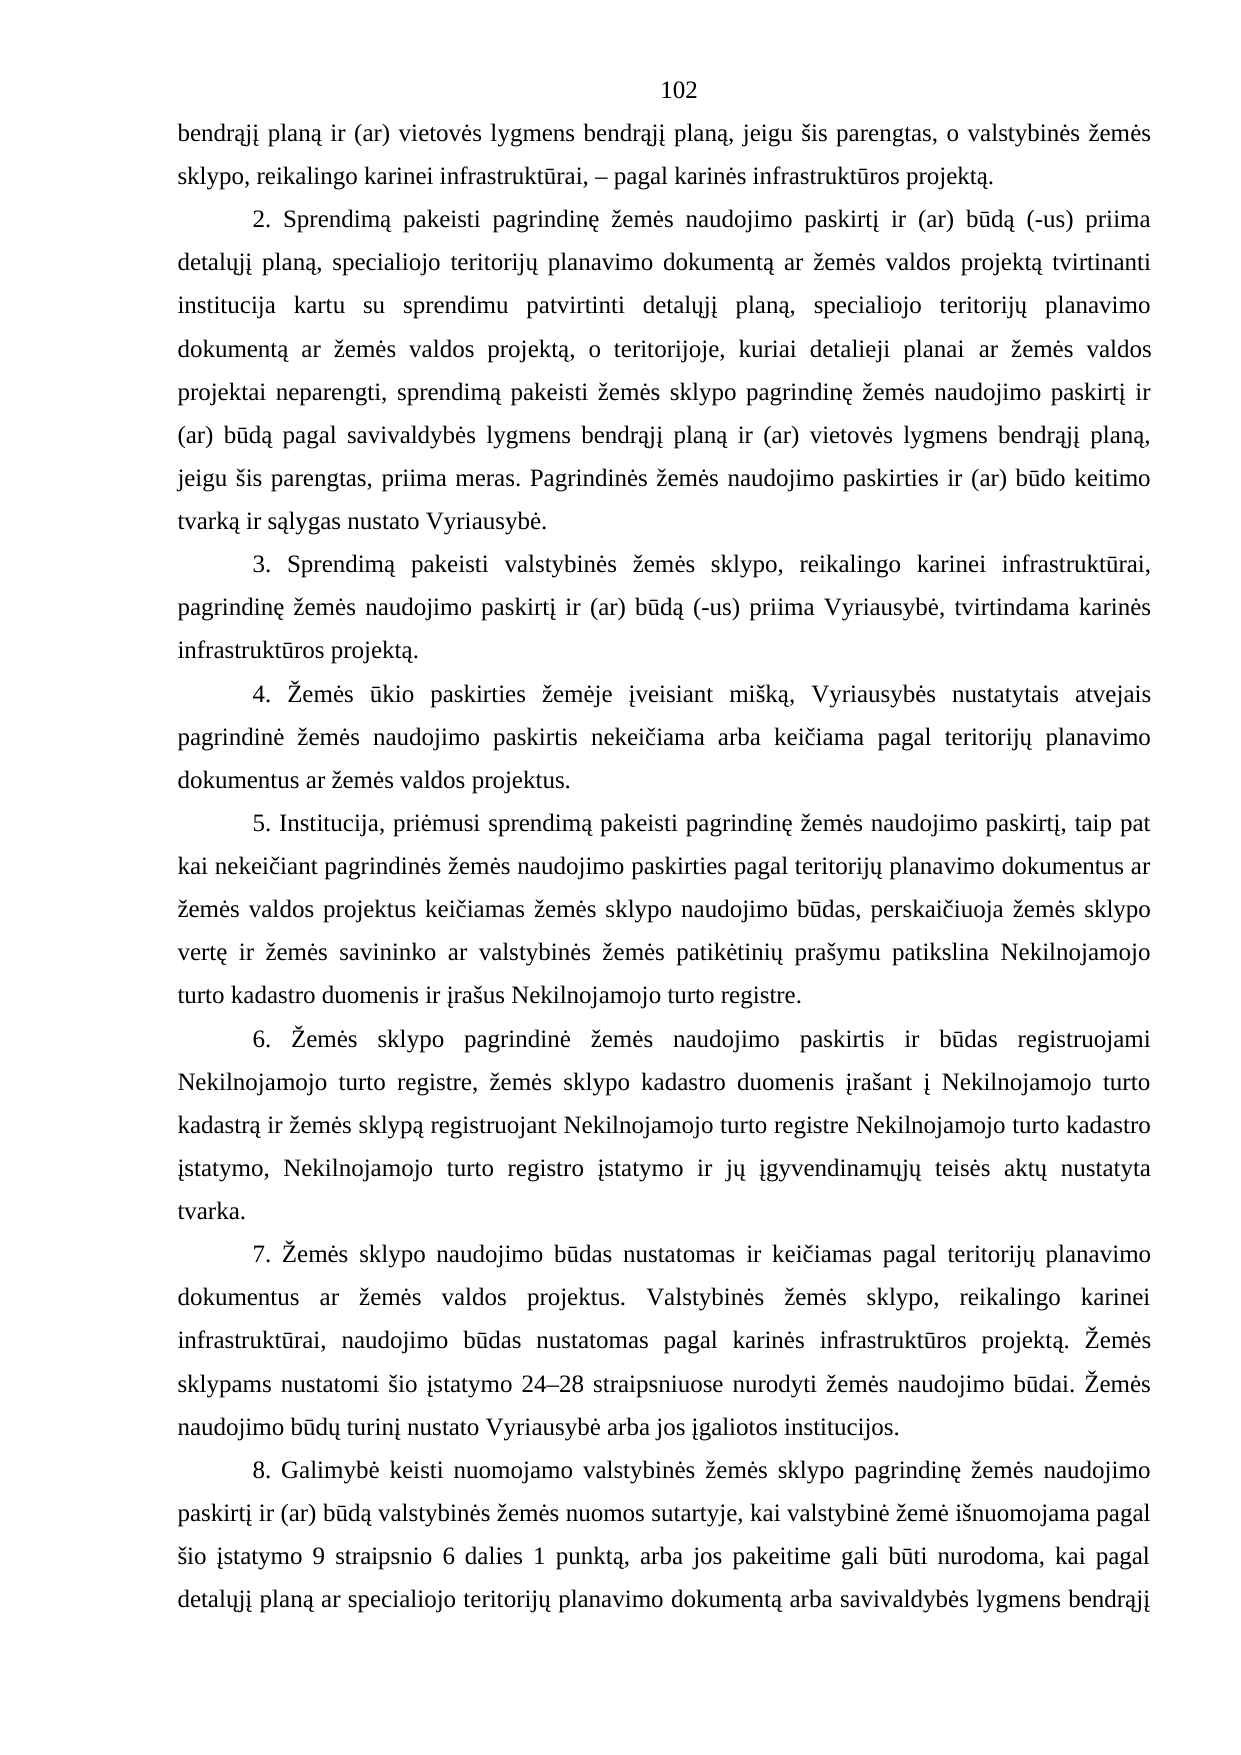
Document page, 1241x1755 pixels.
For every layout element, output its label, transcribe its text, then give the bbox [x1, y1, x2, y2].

text 6. Žemės sklypo pagrindinė žemės naudojimo paskirtis ir būdas registruojami Nekilnojamojo turto registre, žemės sklypo kadastro duomenis įrašant į Nekilnojamojo turto kadastrą ir žemės sklypą registruojant Nekilnojamojo turto registre Nekilnojamojo turto kadastro įstatymo, Nekilnojamojo turto registro įstatymo ir jų įgyvendinamųjų teisės aktų nustatyta tvarka. [177, 1024, 1152, 1225]
text 2. Sprendimą pakeisti pagrindinę žemės naudojimo paskirtį ir (ar) būdą (-us) priima detalųjį planą, specialiojo teritorijų planavimo dokumentą ar žemės valdos projektą tvirtinanti institucija kartu su sprendimu patvirtinti detalųjį planą, specialiojo teritorijų planavimo dokumentą ar žemės valdos projektą, o teritorijoje, kuriai detalieji planai ar žemės valdos projektai neparengti, sprendimą pakeisti žemės sklypo pagrindinę žemės naudojimo paskirtį ir (ar) būdą pagal savivaldybės lygmens bendrąjį planą ir (ar) vietovės lygmens bendrąjį planą, jeigu šis parengtas, priima meras. Pagrindinės žemės naudojimo paskirties ir (ar) būdo keitimo tvarką ir sąlygas nustato Vyriausybė. [177, 204, 1152, 535]
text 7. Žemės sklypo naudojimo būdas nustatomas ir keičiamas pagal teritorijų planavimo dokumentus ar žemės valdos projektus. Valstybinės žemės sklypo, reikalingo karinei infrastruktūrai, naudojimo būdas nustatomas pagal karinės infrastruktūros projektą. Žemės sklypams nustatomi šio įstatymo 24–28 straipsniuose nurodyti žemės naudojimo būdai. Žemės naudojimo būdų turinį nustato Vyriausybė arba jos įgaliotos institucijos. [177, 1239, 1152, 1441]
text 3. Sprendimą pakeisti valstybinės žemės sklypo, reikalingo karinei infrastruktūrai, pagrindinę žemės naudojimo paskirtį ir (ar) būdą (-us) priima Vyriausybė, tvirtindama karinės infrastruktūros projektą. [177, 549, 1152, 664]
text 5. Institucija, priėmusi sprendimą pakeisti pagrindinę žemės naudojimo paskirtį, taip pat kai nekeičiant pagrindinės žemės naudojimo paskirties pagal teritorijų planavimo dokumentus ar žemės valdos projektus keičiamas žemės sklypo naudojimo būdas, perskaičiuoja žemės sklypo vertę ir žemės savininko ar valstybinės žemės patikėtinių prašymu patikslina Nekilnojamojo turto kadastro duomenis ir įrašus Nekilnojamojo turto registre. [177, 808, 1152, 1009]
text 4. Žemės ūkio paskirties žemėje įveisiant mišką, Vyriausybės nustatytais atvejais pagrindinė žemės naudojimo paskirtis nekeičiama arba keičiama pagal teritorijų planavimo dokumentus ar žemės valdos projektus. [177, 679, 1152, 794]
text bendrąjį planą ir (ar) vietovės lygmens bendrąjį planą, jeigu šis parengtas, o valstybinės žemės sklypo, reikalingo karinei infrastruktūrai, – pagal karinės infrastruktūros projektą. [177, 118, 1152, 190]
text 8. Galimybė keisti nuomojamo valstybinės žemės sklypo pagrindinę žemės naudojimo paskirtį ir (ar) būdą valstybinės žemės nuomos sutartyje, kai valstybinė žemė išnuomojama pagal šio įstatymo 9 straipsnio 6 dalies 1 punktą, arba jos pakeitime gali būti nurodoma, kai pagal detalųjį planą ar specialiojo teritorijų planavimo dokumentą arba savivaldybės lygmens bendrąjį [177, 1455, 1152, 1613]
